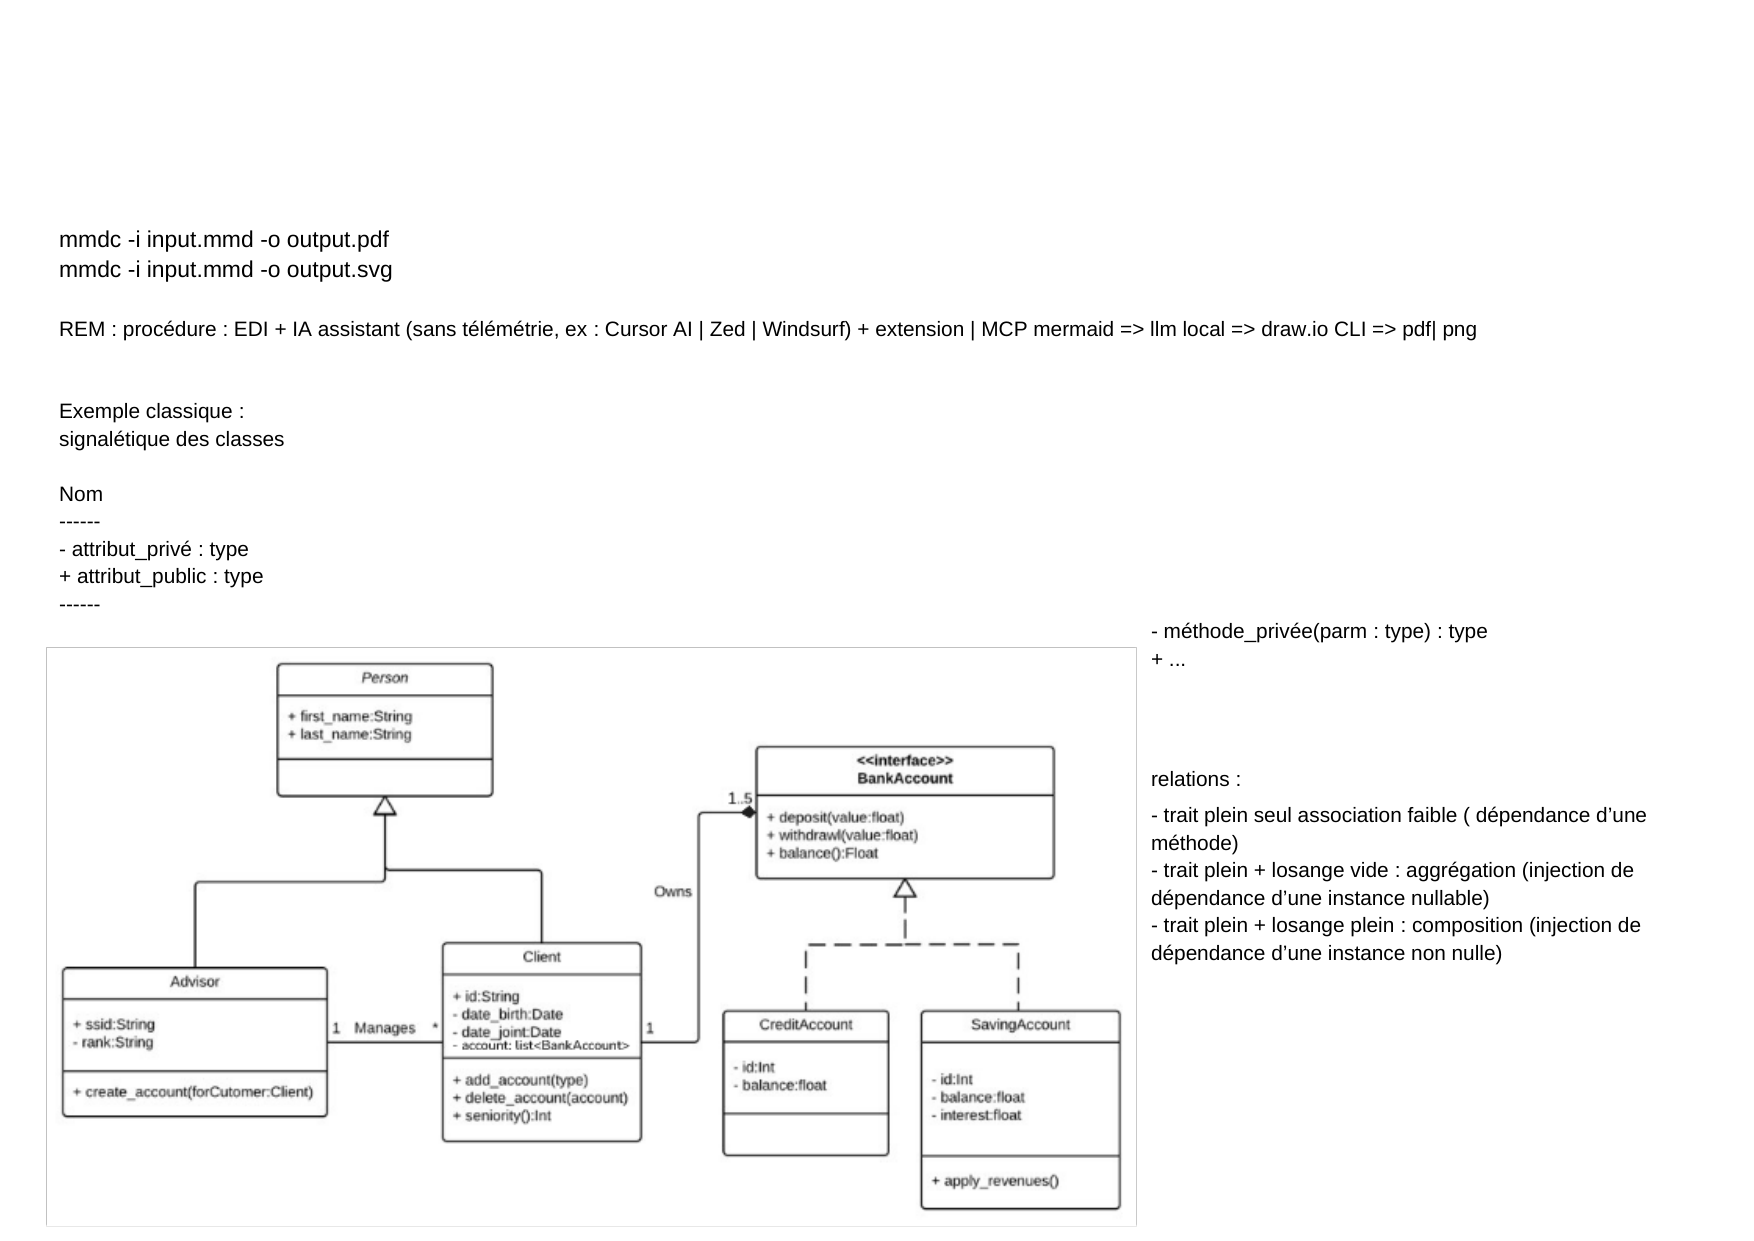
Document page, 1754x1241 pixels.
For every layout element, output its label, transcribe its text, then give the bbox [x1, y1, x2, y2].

text Exemple classique : [59, 399, 1695, 423]
text - trait plein + losange vide : aggrégation (injection de dépendance d’une instance nullable) [1151, 858, 1695, 909]
text mmdc -i input.mmd -o output.pdf [59, 226, 1695, 252]
text - trait plein seul association faible ( dépendance d’une méthode) [1151, 803, 1695, 854]
text - méthode_privée(parm : type) : type [59, 619, 1695, 643]
picture [32, 632, 1151, 1241]
text ------ [59, 592, 1695, 616]
text + ... [1151, 647, 1695, 671]
text ------ [59, 509, 1695, 533]
text signalétique des classes [59, 427, 1695, 451]
text - attribut_privé : type [59, 537, 1695, 561]
text mmdc -i input.mmd -o output.svg [59, 256, 1695, 283]
text REM : procédure : EDI + IA assistant (sans télémétrie, ex : Cursor AI | Zed | Windsurf) + extension | MCP mermaid => llm local => draw.io CLI => pdf| png [59, 317, 1695, 341]
subtitle relations : [1151, 767, 1695, 791]
text + attribut_public : type [59, 564, 1695, 588]
text - trait plein + losange plein : composition (injection de dépendance d’une instance non nulle) [1151, 913, 1695, 964]
text Nom [59, 482, 1695, 506]
